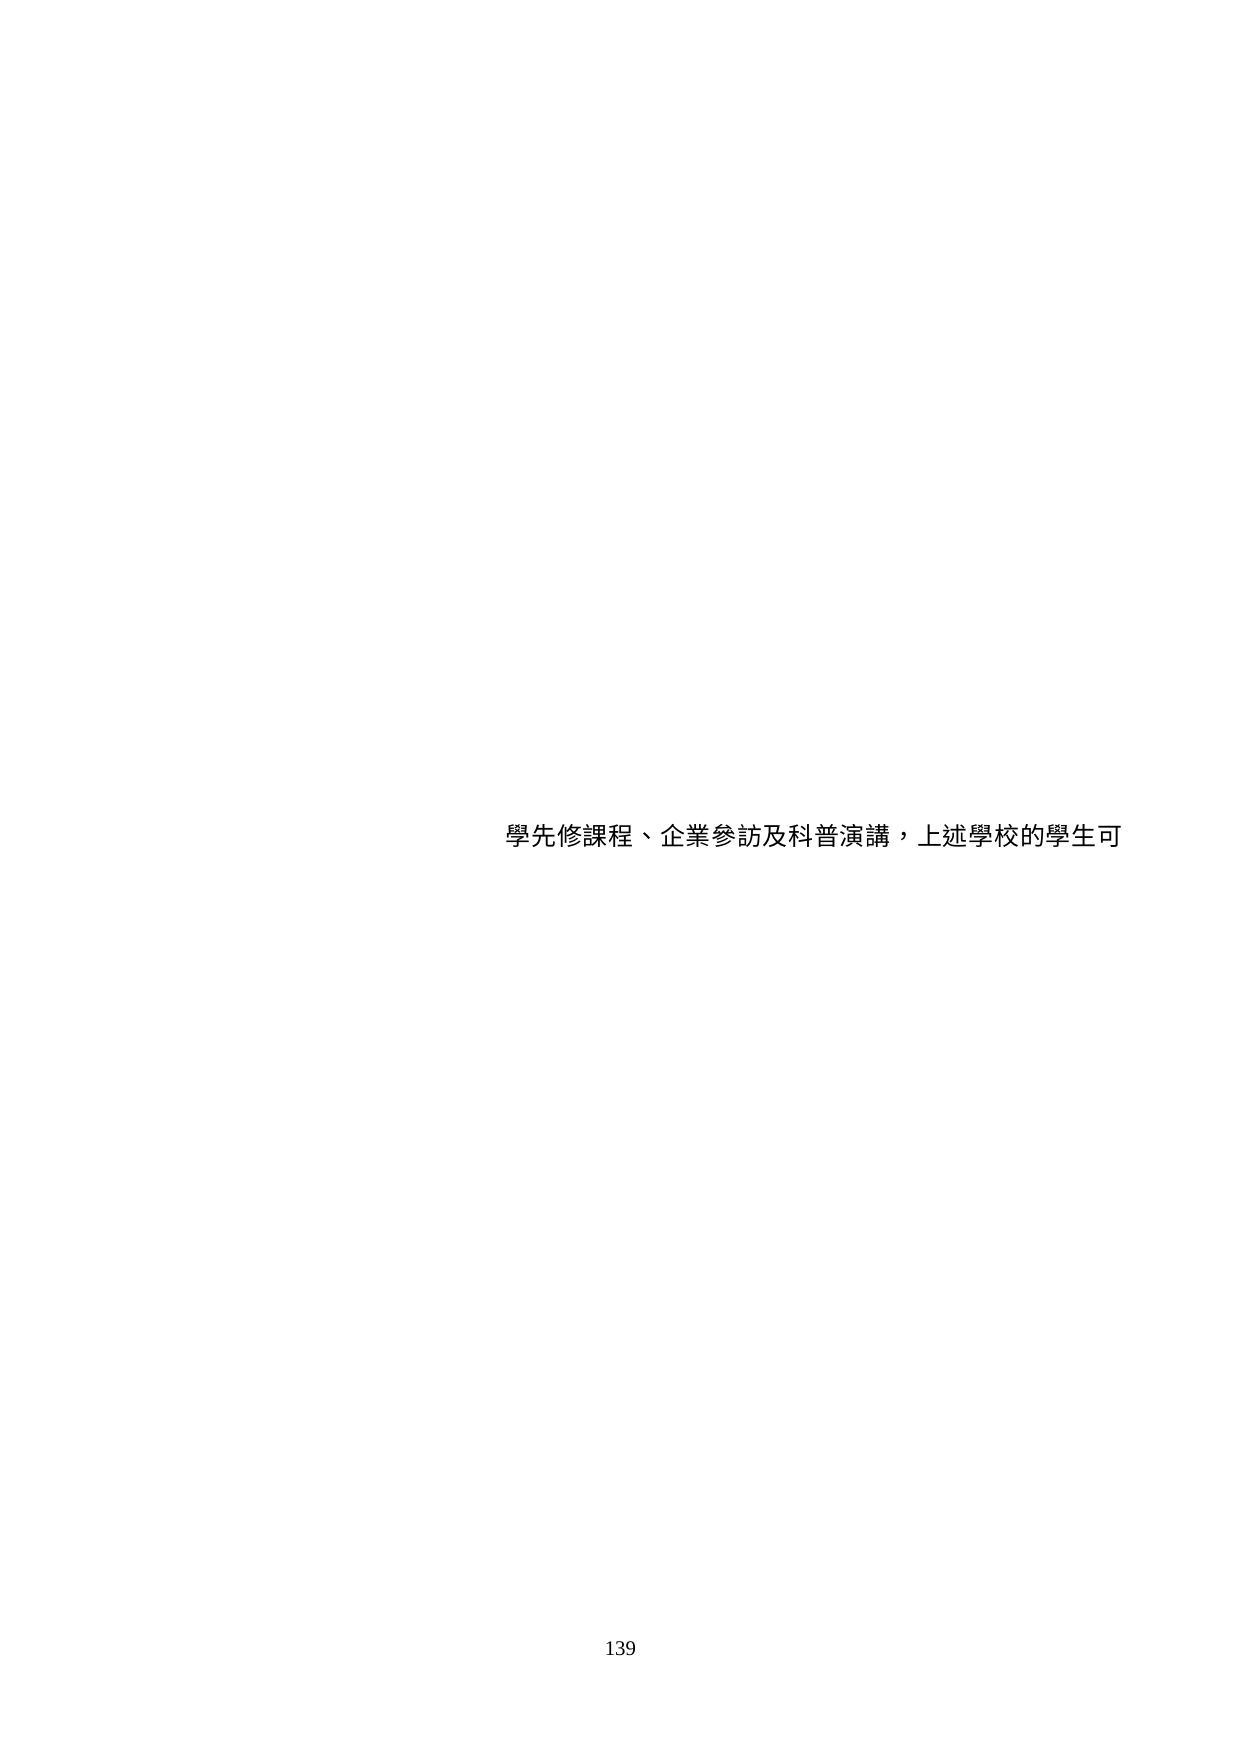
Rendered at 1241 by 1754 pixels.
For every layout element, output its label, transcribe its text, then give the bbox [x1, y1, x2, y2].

list 學先修課程、企業參訪及科普演講，上述學校的學生可 [418, 816, 1122, 852]
